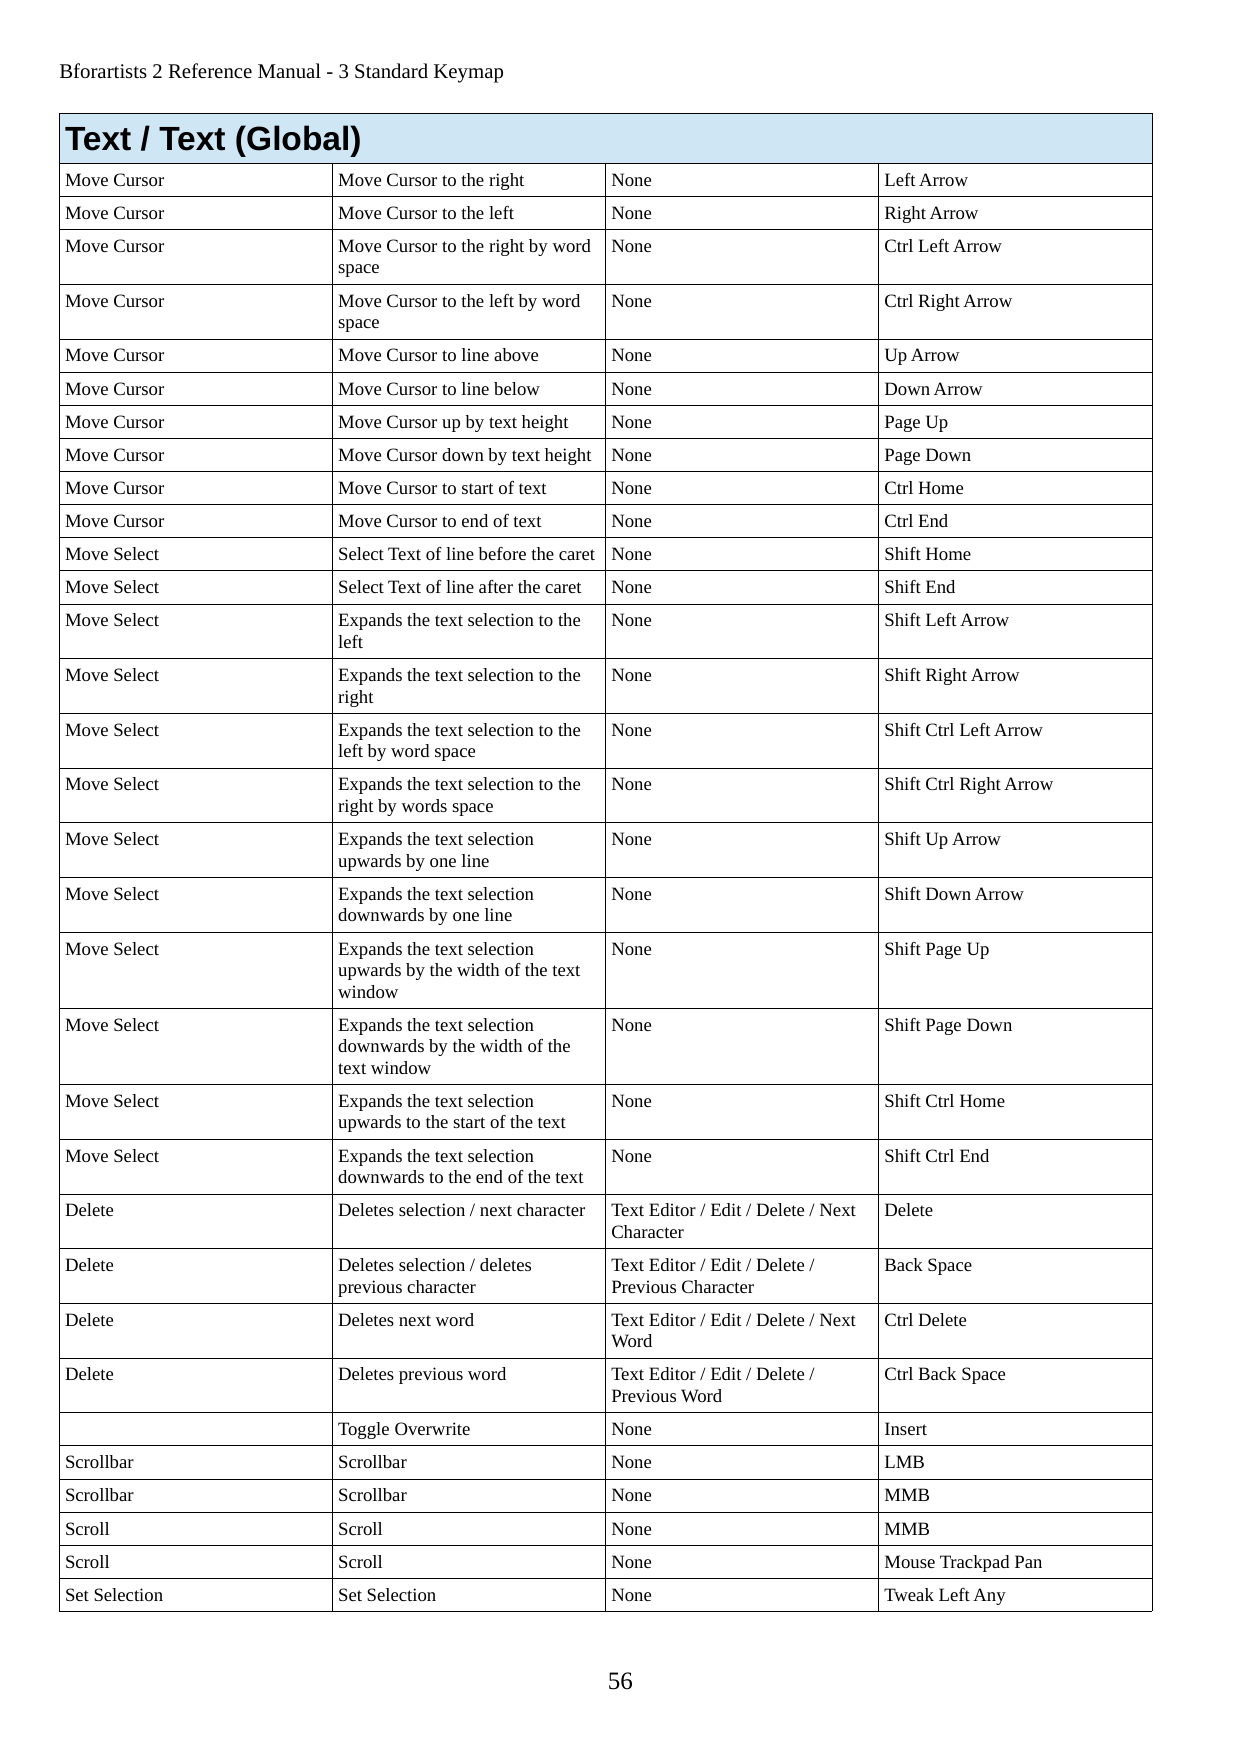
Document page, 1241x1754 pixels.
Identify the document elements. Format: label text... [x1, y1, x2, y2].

table_cell Down Arrow [879, 373, 1152, 405]
table_cell Move Select [60, 659, 332, 713]
table_cell Shift Right Arrow [879, 659, 1152, 713]
table_cell None [606, 933, 878, 1008]
table_cell None [606, 1413, 878, 1445]
table_cell Shift Ctrl Home [879, 1085, 1152, 1139]
table_cell None [606, 769, 878, 822]
table_cell Delete [60, 1304, 332, 1357]
table_cell Move Cursor [60, 230, 332, 284]
table_cell Expands the text selection downwards by the width of the text window [333, 1009, 605, 1084]
table_cell Shift Up Arrow [879, 823, 1152, 877]
table_cell Move Cursor down by text height [333, 439, 605, 471]
table_cell Scrollbar [60, 1480, 332, 1512]
table_cell MMB [879, 1480, 1152, 1512]
table_cell Expands the text selection upwards to the start of the text [333, 1085, 605, 1139]
table_cell Expands the text selection to the left by word space [333, 714, 605, 767]
table_cell Move Select [60, 933, 332, 1008]
table_cell Shift End [879, 571, 1152, 603]
table_cell Scroll [333, 1513, 605, 1545]
table_cell Move Cursor [60, 505, 332, 537]
table_cell Move Cursor up by text height [333, 406, 605, 438]
table_cell None [606, 439, 878, 471]
table_cell None [606, 878, 878, 932]
table_cell Left Arrow [879, 164, 1152, 196]
table_cell Move Cursor to end of text [333, 505, 605, 537]
table_cell Move Cursor to start of text [333, 472, 605, 504]
table_cell Move Cursor [60, 197, 332, 229]
table_cell Shift Page Up [879, 933, 1152, 1008]
table_cell Deletes selection / deletes previous character [333, 1249, 605, 1303]
table_cell Move Select [60, 878, 332, 932]
table_cell Expands the text selection to the right [333, 659, 605, 713]
table_cell Move Cursor [60, 439, 332, 471]
table_cell Deletes selection / next character [333, 1195, 605, 1248]
table_cell None [606, 1140, 878, 1193]
table_cell None [606, 1085, 878, 1139]
table_cell None [606, 164, 878, 196]
table_cell Set Selection [333, 1579, 605, 1611]
table_cell Text Editor / Edit / Delete / Next Character [606, 1195, 878, 1248]
table_cell None [606, 1546, 878, 1578]
table_cell Move Cursor [60, 340, 332, 372]
table_cell Up Arrow [879, 340, 1152, 372]
table_cell None [606, 197, 878, 229]
table_cell Ctrl Right Arrow [879, 285, 1152, 338]
table_cell Move Select [60, 714, 332, 767]
table_cell Move Cursor [60, 373, 332, 405]
table_cell None [606, 1579, 878, 1611]
table_cell Delete [60, 1195, 332, 1248]
table_cell Shift Ctrl Right Arrow [879, 769, 1152, 822]
table_cell Ctrl Left Arrow [879, 230, 1152, 284]
table_cell None [606, 605, 878, 658]
table_cell None [606, 1446, 878, 1478]
table_cell Select Text of line after the caret [333, 571, 605, 603]
table_cell Scroll [333, 1546, 605, 1578]
table_cell Move Cursor to line above [333, 340, 605, 372]
table_cell None [606, 230, 878, 284]
table_cell Scroll [60, 1546, 332, 1578]
table_cell Move Cursor to the left [333, 197, 605, 229]
table_cell Shift Ctrl End [879, 1140, 1152, 1193]
table_cell None [606, 285, 878, 338]
table_cell None [606, 472, 878, 504]
table_cell Move Cursor [60, 164, 332, 196]
table_cell None [606, 823, 878, 877]
table_cell Move Select [60, 1009, 332, 1084]
table_cell Move Select [60, 538, 332, 570]
table_cell Move Cursor to line below [333, 373, 605, 405]
table_cell Move Cursor to the right by word space [333, 230, 605, 284]
table_cell Expands the text selection upwards by one line [333, 823, 605, 877]
table_cell Deletes previous word [333, 1359, 605, 1412]
table_cell Set Selection [60, 1579, 332, 1611]
table_cell Scrollbar [60, 1446, 332, 1478]
table_cell Ctrl Back Space [879, 1359, 1152, 1412]
table_cell Deletes next word [333, 1304, 605, 1357]
table_cell MMB [879, 1513, 1152, 1545]
table_cell Move Select [60, 605, 332, 658]
table_cell Move Select [60, 769, 332, 822]
table_cell Move Cursor to the left by word space [333, 285, 605, 338]
table_cell Move Cursor [60, 406, 332, 438]
table_cell Ctrl End [879, 505, 1152, 537]
table_cell Text Editor / Edit / Delete / Next Word [606, 1304, 878, 1357]
table_cell Page Down [879, 439, 1152, 471]
table_cell Move Select [60, 571, 332, 603]
table_cell None [606, 1009, 878, 1084]
table_cell Insert [879, 1413, 1152, 1445]
table_cell Delete [879, 1195, 1152, 1248]
table_cell Shift Home [879, 538, 1152, 570]
table_cell None [606, 505, 878, 537]
table_cell Expands the text selection downwards by one line [333, 878, 605, 932]
table_cell LMB [879, 1446, 1152, 1478]
table_cell Shift Left Arrow [879, 605, 1152, 658]
table_cell Delete [60, 1359, 332, 1412]
table_cell None [606, 1513, 878, 1545]
table_cell Page Up [879, 406, 1152, 438]
table_cell Text Editor / Edit / Delete / Previous Word [606, 1359, 878, 1412]
table_cell Move Select [60, 1085, 332, 1139]
table_cell Toggle Overwrite [333, 1413, 605, 1445]
table_cell None [606, 1480, 878, 1512]
table_cell Mouse Trackpad Pan [879, 1546, 1152, 1578]
table_cell Shift Ctrl Left Arrow [879, 714, 1152, 767]
table_cell None [606, 406, 878, 438]
table_cell Ctrl Delete [879, 1304, 1152, 1357]
table_cell Move Cursor [60, 472, 332, 504]
table_cell Expands the text selection to the left [333, 605, 605, 658]
table_cell None [606, 340, 878, 372]
table_cell Tweak Left Any [879, 1579, 1152, 1611]
table_cell Right Arrow [879, 197, 1152, 229]
table_cell Move Cursor [60, 285, 332, 338]
table_cell Delete [60, 1249, 332, 1303]
table_cell None [606, 373, 878, 405]
table_cell Expands the text selection downwards to the end of the text [333, 1140, 605, 1193]
table_cell Shift Page Down [879, 1009, 1152, 1084]
table_cell None [606, 538, 878, 570]
table_cell Back Space [879, 1249, 1152, 1303]
table_cell None [606, 571, 878, 603]
table_cell Text Editor / Edit / Delete / Previous Character [606, 1249, 878, 1303]
table_cell Ctrl Home [879, 472, 1152, 504]
table_cell Scrollbar [333, 1446, 605, 1478]
table_cell Shift Down Arrow [879, 878, 1152, 932]
table_cell Expands the text selection upwards by the width of the text window [333, 933, 605, 1008]
table_cell Scroll [60, 1513, 332, 1545]
table_cell None [606, 714, 878, 767]
table_header Text / Text (Global) [60, 114, 1152, 163]
table_cell Expands the text selection to the right by words space [333, 769, 605, 822]
table_cell Select Text of line before the caret [333, 538, 605, 570]
table_cell Move Select [60, 823, 332, 877]
table_cell [60, 1413, 332, 1445]
table_cell Scrollbar [333, 1480, 605, 1512]
table_cell Move Select [60, 1140, 332, 1193]
table_cell Move Cursor to the right [333, 164, 605, 196]
table_cell None [606, 659, 878, 713]
